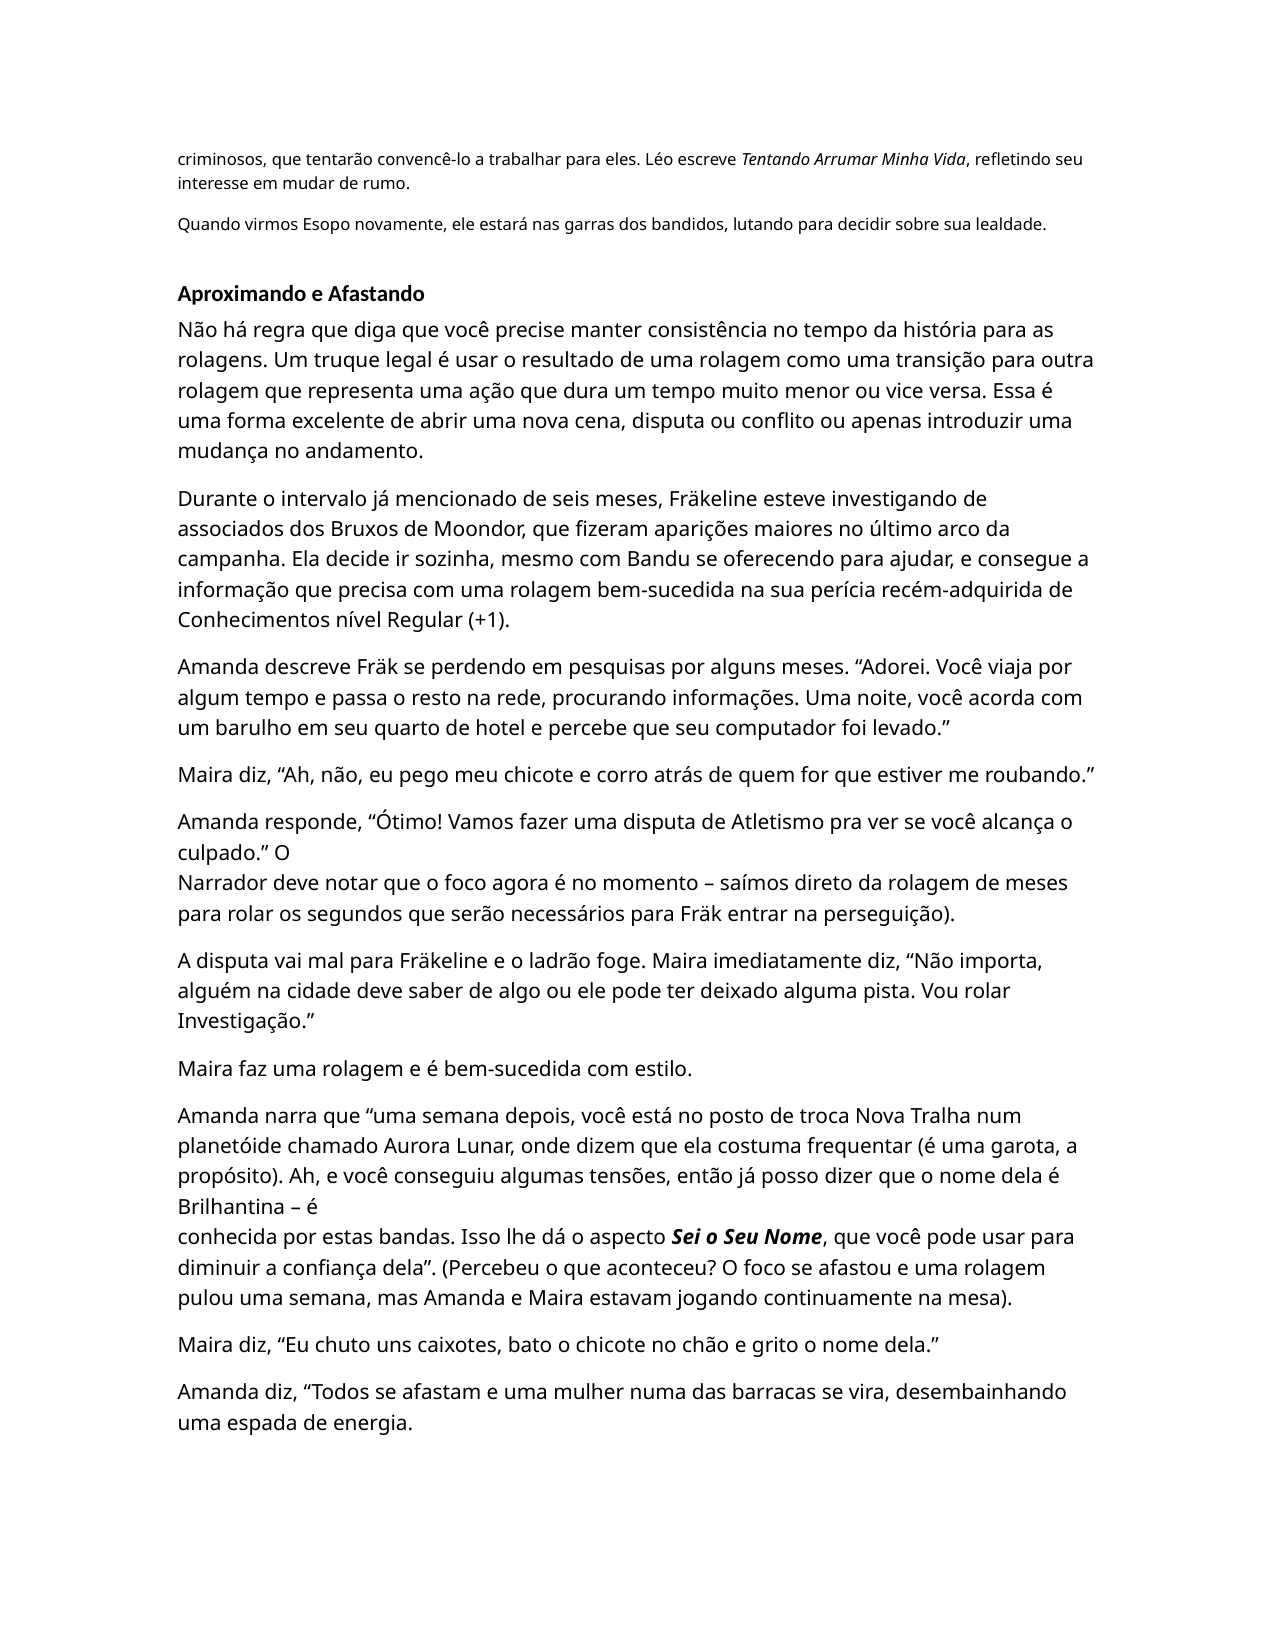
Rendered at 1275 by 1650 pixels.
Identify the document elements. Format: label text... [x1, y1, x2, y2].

text A disputa vai mal para Fräkeline e o ladrão foge. Maira imediatamente diz, “Não importa, alguém na cidade deve saber de algo ou ele pode ter deixado alguma pista. Vou rolar Investigação.” [177, 946, 1098, 1035]
text criminosos, que tentarão convencê-lo a trabalhar para eles. Léo escreve Tentando Arrumar Minha Vida, reﬂetindo seu interesse em mudar de rumo. [177, 148, 1098, 194]
text Amanda diz, “Todos se afastam e uma mulher numa das barracas se vira, desembainhando uma espada de energia. [177, 1377, 1098, 1436]
text Quando virmos Esopo novamente, ele estará nas garras dos bandidos, lutando para decidir sobre sua lealdade. [177, 213, 1098, 236]
text Amanda narra que “uma semana depois, você está no posto de troca Nova Tralha num planetóide chamado Aurora Lunar, onde dizem que ela costuma frequentar (é uma garota, a propósito). Ah, e você conseguiu algumas tensões, então já posso dizer que o nome dela é Brilhantina – é conhecida por estas bandas. Isso lhe dá o aspecto Sei o Seu Nome, que você pode usar para diminuir a confiança dela”. (Percebeu o que aconteceu? O foco se afastou e uma rolagem pulou uma semana, mas Amanda e Maira estavam jogando continuamente na mesa). [177, 1101, 1098, 1312]
text Maira diz, “Eu chuto uns caixotes, bato o chicote no chão e grito o nome dela.” [177, 1330, 1098, 1359]
text Durante o intervalo já mencionado de seis meses, Fräkeline esteve investigando de associados dos Bruxos de Moondor, que fizeram aparições maiores no último arco da campanha. Ela decide ir sozinha, mesmo com Bandu se oferecendo para ajudar, e consegue a informação que precisa com uma rolagem bem-sucedida na sua perícia recém-adquirida de Conhecimentos nível Regular (+1). [177, 484, 1098, 634]
text Amanda responde, “Ótimo! Vamos fazer uma disputa de Atletismo pra ver se você alcança o culpado.” O Narrador deve notar que o foco agora é no momento – saímos direto da rolagem de meses para rolar os segundos que serão necessários para Fräk entrar na perseguição). [177, 807, 1098, 927]
text Amanda descreve Fräk se perdendo em pesquisas por alguns meses. “Adorei. Você viaja por algum tempo e passa o resto na rede, procurando informações. Uma noite, você acorda com um barulho em seu quarto de hotel e percebe que seu computador foi levado.” [177, 652, 1098, 742]
text Maira diz, “Ah, não, eu pego meu chicote e corro atrás de quem for que estiver me roubando.” [177, 760, 1098, 789]
subtitle Aproximando e Afastando [177, 279, 1098, 307]
text Maira faz uma rolagem e é bem-sucedida com estilo. [177, 1054, 1098, 1082]
text Não há regra que diga que você precise manter consistência no tempo da história para as rolagens. Um truque legal é usar o resultado de uma rolagem como uma transição para outra rolagem que representa uma ação que dura um tempo muito menor ou vice versa. Essa é uma forma excelente de abrir uma nova cena, disputa ou conﬂito ou apenas introduzir uma mudança no andamento. [177, 315, 1098, 465]
